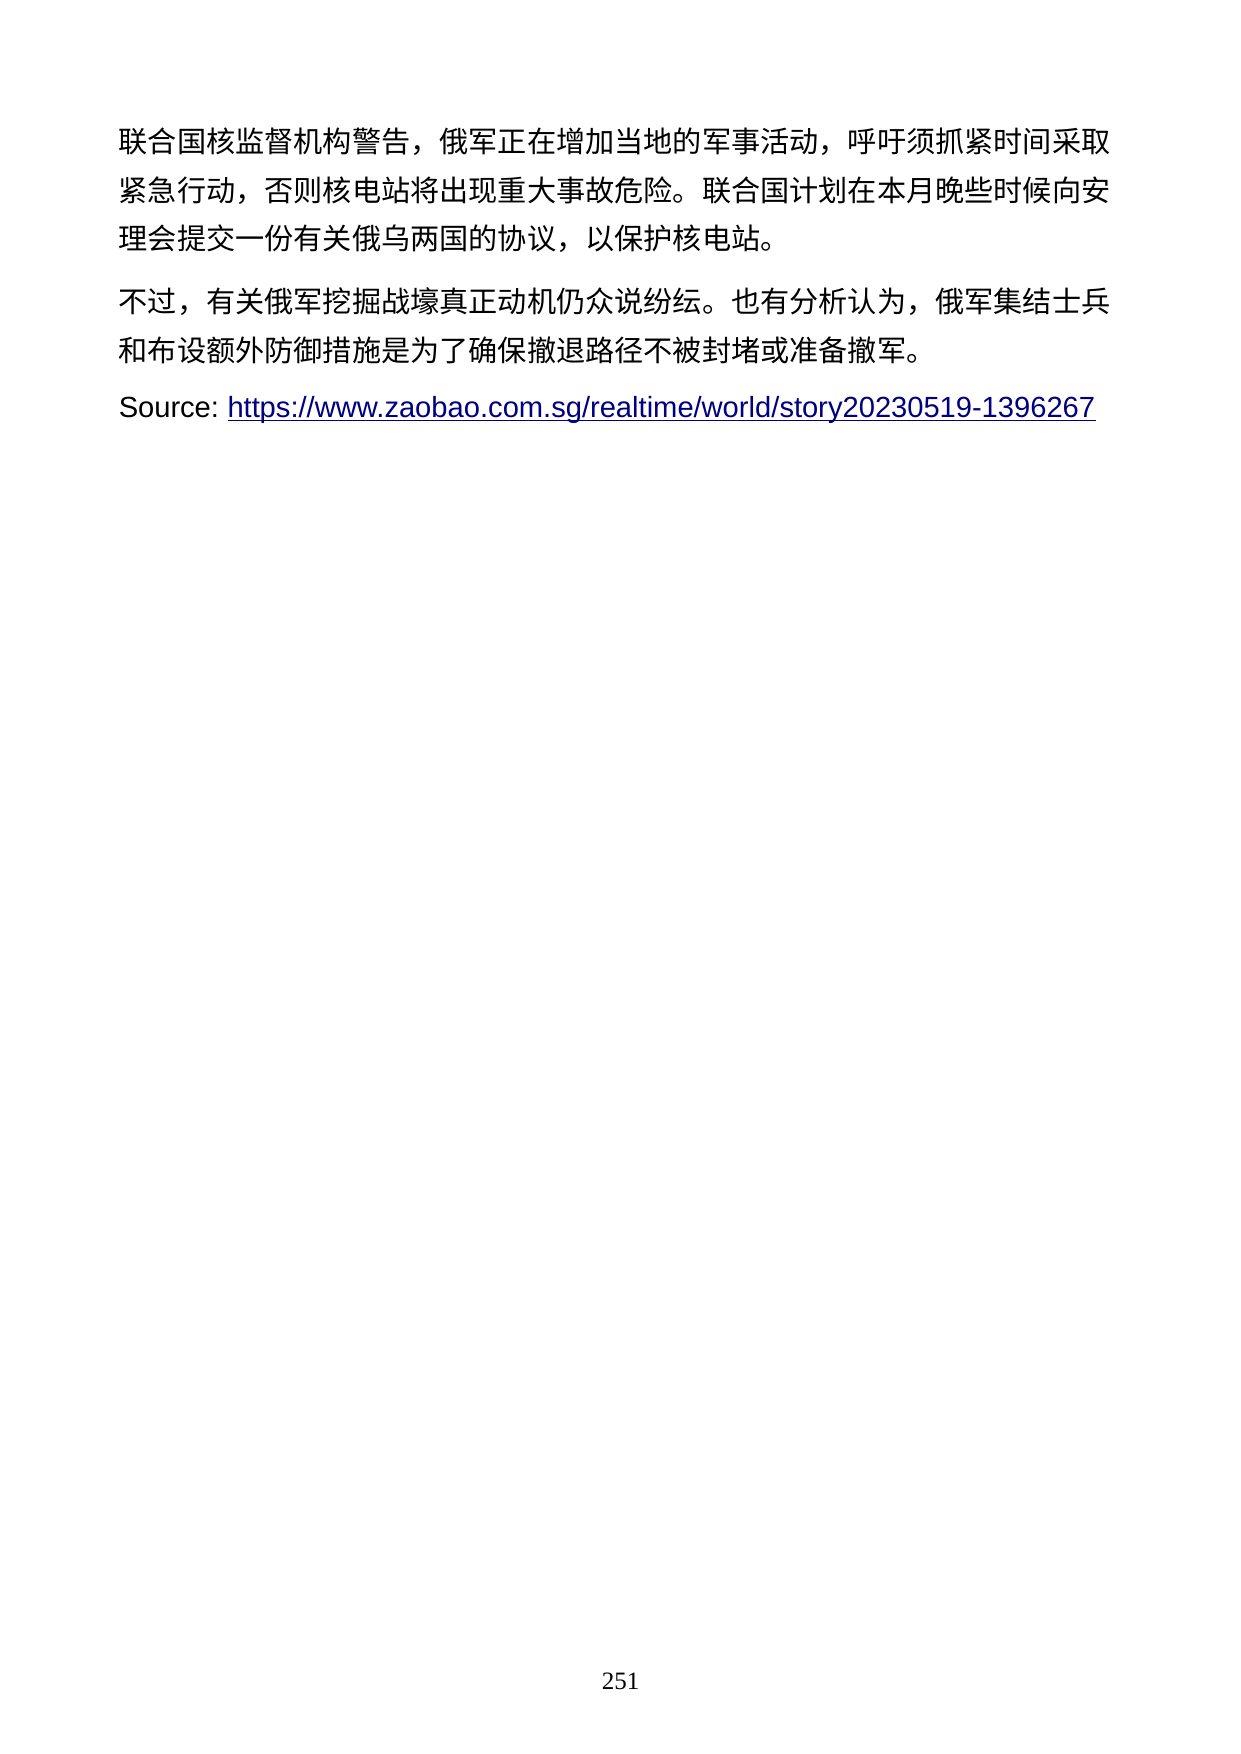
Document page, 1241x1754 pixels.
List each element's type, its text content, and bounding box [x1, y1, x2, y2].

text Source: https://www.zaobao.com.sg/realtime/world/story20230519-1396267 [118, 390, 1122, 424]
text 不过，有关俄军挖掘战壕真正动机仍众说纷纭。也有分析认为，俄军集结士兵和布设额外防御措施是为了确保撤退路径不被封堵或准备撤军。 [118, 279, 1122, 369]
text 联合国核监督机构警告，俄军正在增加当地的军事活动，呼吁须抓紧时间采取紧急行动，否则核电站将出现重大事故危险。联合国计划在本月晚些时候向安理会提交一份有关俄乌两国的协议，以保护核电站。 [118, 118, 1122, 258]
